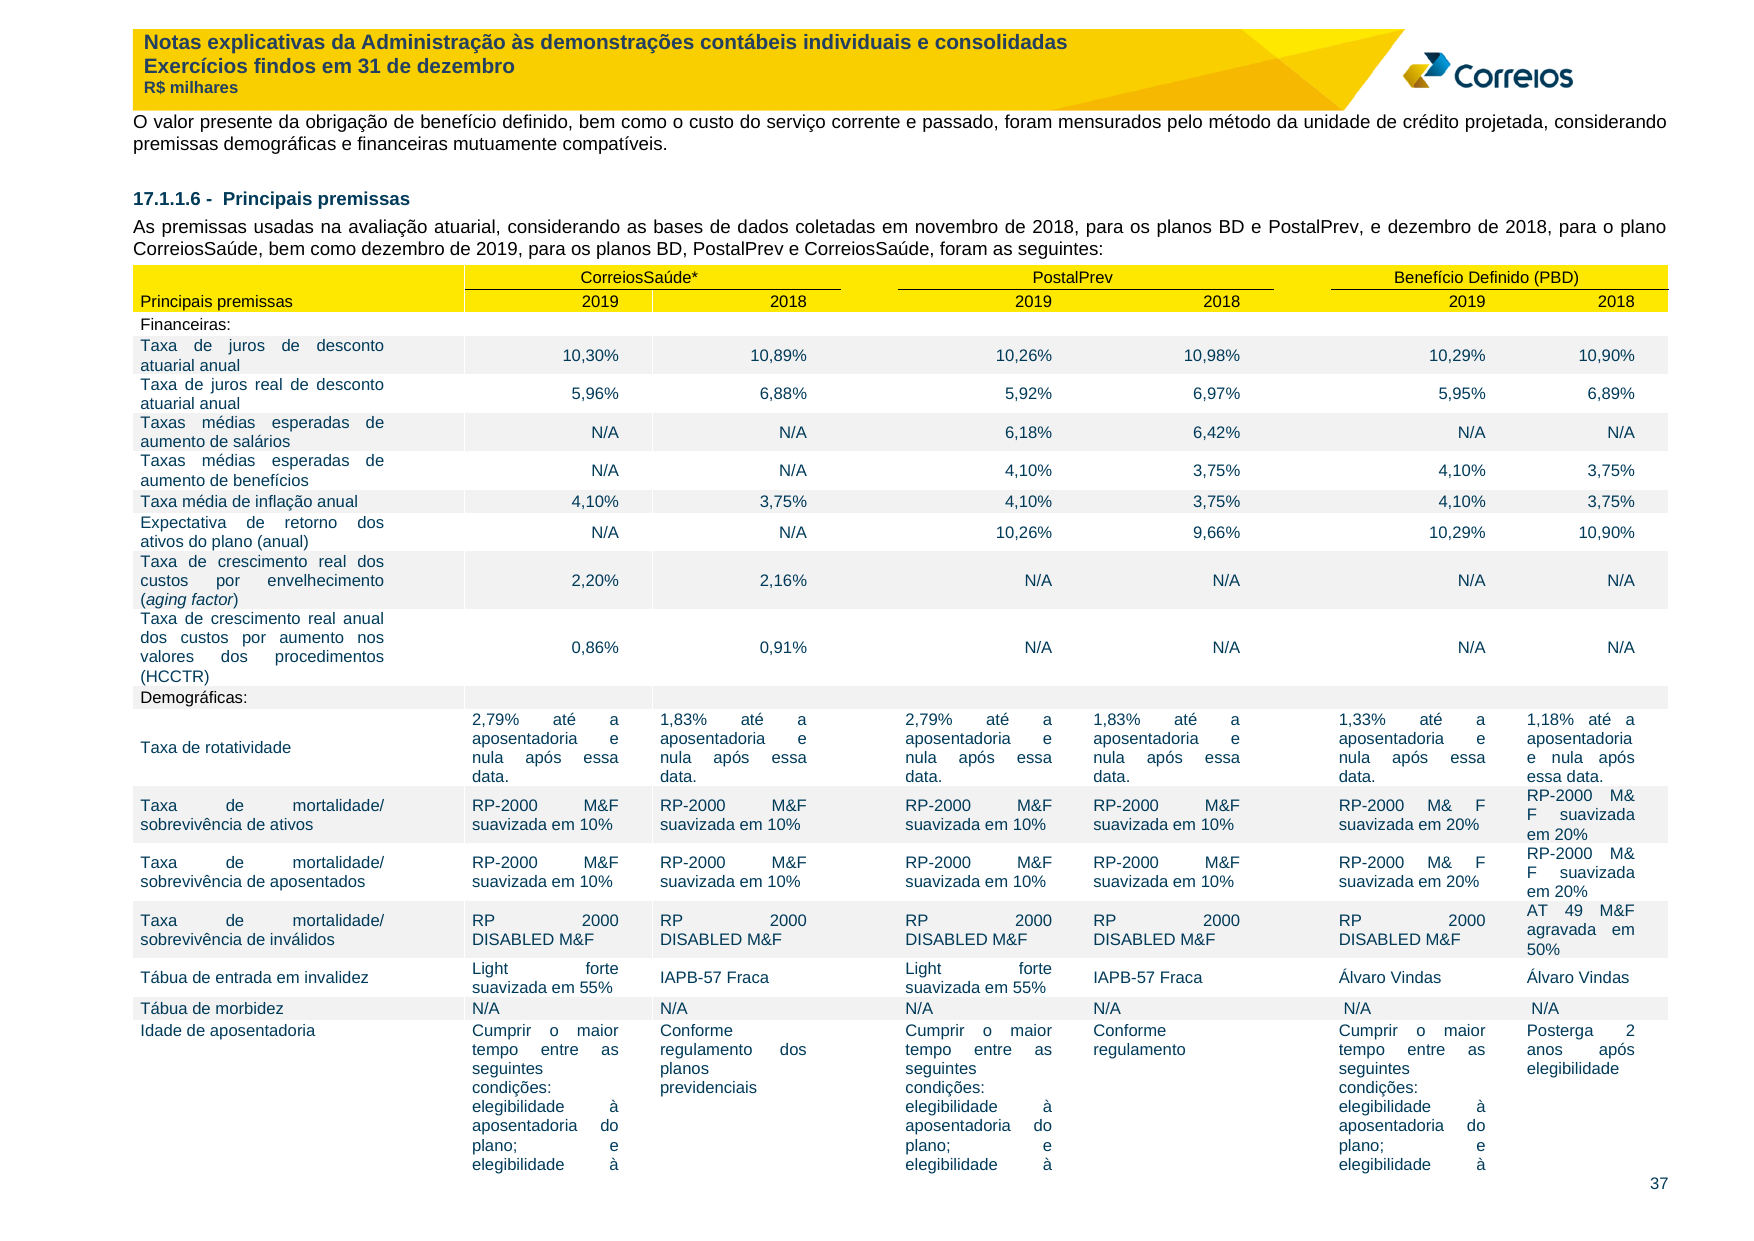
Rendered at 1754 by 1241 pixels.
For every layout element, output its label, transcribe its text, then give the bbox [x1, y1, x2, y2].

picture [1205, 857, 1210, 868]
table_cell [841, 490, 898, 513]
picture [605, 574, 610, 582]
picture [1228, 388, 1236, 399]
picture [605, 387, 610, 395]
picture [795, 496, 804, 507]
picture [500, 1081, 506, 1093]
picture [191, 436, 195, 446]
picture [1130, 735, 1138, 740]
table_cell [418, 844, 464, 901]
table_cell [418, 336, 464, 374]
picture [1585, 771, 1589, 781]
table_cell Light forte suavizada em 55% [898, 959, 1086, 997]
table_cell 2019 [1331, 290, 1519, 312]
picture [924, 1065, 930, 1077]
picture [1387, 878, 1394, 884]
table_cell RP-2000 M&F suavizada em 10% [1086, 786, 1274, 843]
picture [963, 818, 969, 830]
picture [556, 1161, 564, 1166]
table_cell Taxa de rotatividade [133, 709, 418, 786]
picture [227, 799, 233, 811]
table_cell [898, 686, 1086, 709]
picture [781, 1043, 787, 1055]
picture [202, 974, 210, 979]
table_cell Taxa de crescimento real anual dos custos por aumento nos valores dos procedimentos (HCCTR) [133, 609, 418, 686]
picture [507, 714, 515, 725]
table_cell [1274, 709, 1331, 786]
table_cell N/A [1519, 609, 1668, 686]
picture [942, 735, 950, 740]
picture [1038, 387, 1043, 395]
table_cell 3,75% [1519, 451, 1668, 489]
picture [1175, 716, 1182, 722]
table_cell [1274, 686, 1331, 709]
table_cell 2019 [898, 290, 1086, 312]
picture [772, 934, 781, 945]
table_cell [1274, 375, 1331, 413]
picture [1441, 467, 1447, 476]
picture [1228, 427, 1236, 438]
picture [496, 773, 503, 779]
picture [1558, 847, 1563, 856]
table_cell [841, 375, 898, 413]
picture [146, 671, 154, 682]
table_cell [1274, 313, 1331, 336]
picture [1434, 716, 1442, 721]
picture [602, 1046, 609, 1052]
table_cell [841, 1020, 898, 1174]
table_cell [418, 313, 464, 336]
table_cell 1,83% até a aposentadoria e nula após essa data. [1086, 709, 1274, 786]
table_header PostalPrev [898, 265, 1274, 289]
table_cell [465, 313, 652, 336]
picture [1040, 388, 1051, 399]
table_cell Taxa média de inflação anual [133, 490, 418, 513]
picture [1539, 790, 1548, 801]
picture [344, 615, 351, 621]
picture [1190, 878, 1195, 887]
picture [243, 634, 249, 646]
table_cell RP-2000 M&F suavizada em 10% [653, 844, 841, 901]
table_cell [1519, 686, 1668, 709]
picture [234, 474, 240, 486]
table_cell [418, 375, 464, 413]
picture [472, 1044, 476, 1054]
picture [195, 381, 203, 386]
table_cell [1519, 313, 1668, 336]
table_cell IAPB-57 Fraca [653, 959, 841, 997]
picture [607, 350, 617, 361]
table_cell N/A [465, 413, 652, 451]
picture [183, 438, 189, 447]
picture [971, 1103, 978, 1109]
picture [481, 1065, 489, 1070]
picture [1557, 885, 1562, 894]
table_cell [418, 997, 464, 1020]
picture [682, 1027, 688, 1036]
picture [605, 495, 610, 503]
picture [1126, 713, 1131, 721]
picture [1038, 464, 1043, 472]
picture [1362, 1142, 1368, 1151]
picture [220, 1027, 226, 1039]
picture [1557, 828, 1562, 837]
picture [1621, 495, 1626, 503]
picture [1205, 800, 1210, 811]
table_cell 6,42% [1086, 413, 1274, 451]
picture [308, 653, 316, 658]
table_cell [418, 959, 464, 997]
picture [169, 457, 176, 463]
picture [774, 349, 782, 359]
picture [274, 741, 280, 753]
table_cell N/A [465, 451, 652, 489]
table_cell Light forte suavizada em 55% [465, 959, 652, 997]
picture [1032, 981, 1037, 989]
picture [486, 965, 492, 977]
table_cell Taxas médias esperadas de aumento de benefícios [133, 451, 418, 489]
picture [191, 475, 195, 485]
table_cell 1,18% até a aposentadoria e nula após essa data. [1519, 709, 1668, 786]
table_cell 5,92% [898, 375, 1086, 413]
picture [1222, 819, 1231, 830]
picture [795, 350, 805, 361]
picture [1040, 527, 1051, 538]
picture [940, 714, 948, 725]
table_cell [841, 901, 898, 958]
picture [1172, 1044, 1176, 1054]
picture [661, 735, 668, 741]
picture [788, 876, 796, 887]
table_cell 5,95% [1331, 375, 1519, 413]
table_cell N/A [898, 609, 1086, 686]
picture [1441, 498, 1447, 507]
picture [1458, 575, 1463, 586]
table_cell 4,10% [898, 490, 1086, 513]
table_cell [841, 451, 898, 489]
table_cell [1274, 551, 1331, 609]
picture [698, 1046, 705, 1052]
picture [1527, 848, 1534, 859]
picture [494, 1046, 499, 1055]
picture [1451, 754, 1459, 759]
table_cell N/A [1086, 609, 1274, 686]
picture [972, 984, 979, 990]
picture [1473, 350, 1481, 361]
table_cell Cumprir o maior tempo entre as seguintes condições: elegibilidade à aposentadoria do plano; e elegibilidade à [898, 1020, 1086, 1174]
table_cell [1274, 901, 1331, 958]
table_cell 10,30% [465, 336, 652, 374]
picture [793, 641, 798, 649]
picture [1034, 982, 1045, 993]
table_cell Expectativa de retorno dos ativos do plano (anual) [133, 513, 418, 551]
table_cell [841, 686, 898, 709]
table_cell [1274, 959, 1331, 997]
picture [1623, 388, 1633, 399]
picture [186, 612, 192, 624]
picture [1537, 1046, 1543, 1055]
picture [720, 934, 729, 943]
table_cell [418, 786, 464, 843]
picture [1217, 465, 1224, 471]
picture [1006, 388, 1013, 394]
table_cell [1274, 997, 1331, 1020]
table_cell [1274, 336, 1331, 374]
picture [1623, 527, 1633, 538]
picture [1393, 1065, 1401, 1070]
table_cell [418, 413, 464, 451]
picture [1414, 1158, 1420, 1170]
picture [1414, 1100, 1420, 1112]
picture [793, 387, 798, 395]
table_cell [841, 959, 898, 997]
picture [1344, 1046, 1352, 1051]
picture [556, 1103, 564, 1108]
picture [1577, 773, 1584, 779]
table_cell RP 2000 DISABLED M&F [1331, 901, 1519, 958]
picture [1228, 465, 1236, 476]
picture [706, 1084, 714, 1089]
picture [1576, 829, 1586, 840]
picture [586, 641, 594, 652]
picture [195, 339, 201, 351]
table_cell [841, 709, 898, 786]
table_cell RP 2000 DISABLED M&F [1086, 901, 1274, 958]
picture [788, 819, 796, 830]
picture [169, 615, 176, 621]
picture [1032, 875, 1037, 883]
picture [605, 641, 610, 649]
table_cell N/A [898, 997, 1086, 1020]
picture [1151, 875, 1157, 887]
picture [1408, 1046, 1416, 1051]
picture [1399, 735, 1406, 741]
table_cell N/A [898, 551, 1086, 609]
table_cell Posterga 2 anos após elegibilidade [1519, 1020, 1668, 1174]
picture [962, 1158, 968, 1170]
picture [372, 615, 379, 621]
table_cell N/A [653, 513, 841, 551]
picture [906, 1161, 914, 1166]
table_cell N/A [465, 513, 652, 551]
table_cell Taxa de mortalidade/ sobrevivência de ativos [133, 786, 418, 843]
table_cell 2018 [1519, 290, 1668, 312]
picture [607, 496, 617, 507]
picture [269, 615, 277, 620]
table_cell [1274, 289, 1331, 312]
picture [291, 519, 299, 524]
picture [370, 379, 374, 389]
picture [1474, 496, 1484, 507]
picture [1477, 716, 1484, 722]
picture [1339, 800, 1347, 811]
picture [919, 1103, 927, 1108]
table_cell 10,26% [898, 336, 1086, 374]
table_cell 3,75% [1086, 451, 1274, 489]
table_cell [653, 313, 841, 336]
picture [473, 1122, 480, 1128]
picture [1576, 1027, 1582, 1039]
picture [601, 819, 611, 830]
table_cell [841, 289, 898, 312]
table_cell 2,79% até a aposentadoria e nula após essa data. [898, 709, 1086, 786]
picture [934, 1046, 940, 1058]
table_cell 6,88% [653, 375, 841, 413]
picture [1426, 1044, 1430, 1054]
table_cell Taxa de mortalidade/ sobrevivência de aposentados [133, 844, 418, 901]
picture [473, 1142, 479, 1154]
picture [938, 713, 943, 721]
table_cell N/A [1331, 551, 1519, 609]
picture [1163, 732, 1169, 744]
picture [1340, 770, 1346, 782]
picture [245, 1002, 251, 1014]
picture [673, 915, 681, 926]
picture [962, 1100, 968, 1112]
picture [1399, 1122, 1406, 1128]
picture [1621, 526, 1626, 534]
picture [245, 974, 252, 980]
picture [599, 875, 604, 883]
picture [920, 714, 927, 720]
picture [511, 934, 520, 945]
picture [1560, 713, 1565, 721]
picture [473, 754, 479, 763]
picture [473, 934, 478, 943]
table_cell 10,26% [898, 513, 1086, 551]
picture [270, 1027, 277, 1033]
picture [684, 773, 691, 779]
table_cell N/A [1519, 997, 1668, 1020]
picture [192, 519, 199, 525]
picture [169, 859, 176, 865]
table_cell RP-2000 M&F suavizada em 10% [465, 844, 652, 901]
picture [169, 381, 176, 387]
picture [691, 799, 696, 808]
picture [521, 1063, 525, 1073]
table_cell 10,89% [653, 336, 841, 374]
table_header [418, 265, 464, 289]
table_cell Taxa de mortalidade/ sobrevivência de inválidos [133, 901, 418, 958]
picture [906, 1103, 914, 1108]
table_cell Tábua de entrada em invalidez [133, 959, 418, 997]
picture [227, 914, 233, 926]
picture [1034, 876, 1045, 887]
picture [239, 457, 246, 463]
picture [987, 716, 994, 722]
picture [1563, 1062, 1569, 1074]
picture [248, 818, 254, 830]
table_cell [1331, 313, 1519, 336]
picture [1109, 972, 1118, 983]
picture [687, 972, 696, 983]
picture [1587, 735, 1594, 741]
picture [714, 1046, 719, 1055]
picture [473, 735, 480, 741]
table_cell [841, 336, 898, 374]
picture [1339, 934, 1347, 945]
table_cell [418, 490, 464, 513]
table_cell [418, 289, 464, 312]
table_cell N/A [653, 451, 841, 489]
picture [793, 349, 798, 357]
picture [1040, 496, 1049, 507]
picture [1602, 1062, 1608, 1074]
table_cell N/A [1086, 551, 1274, 609]
table_cell [841, 551, 898, 609]
table_cell Taxa de juros real de desconto atuarial anual [133, 375, 418, 413]
table_cell [1086, 686, 1274, 709]
table_cell [1274, 413, 1331, 451]
picture [308, 574, 314, 586]
picture [693, 713, 698, 721]
picture [599, 818, 604, 826]
table_cell N/A [1519, 413, 1668, 451]
table_cell Tábua de morbidez [133, 997, 418, 1020]
picture [1018, 962, 1023, 974]
picture [1527, 867, 1536, 878]
table_cell RP 2000 DISABLED M&F [465, 901, 652, 958]
picture [599, 981, 604, 989]
table_cell N/A [1519, 551, 1668, 609]
picture [532, 934, 541, 943]
picture [1576, 886, 1586, 897]
table_cell 10,29% [1331, 336, 1519, 374]
picture [584, 754, 592, 759]
table_cell Idade de aposentadoria [133, 1020, 418, 1174]
table_cell AT 49 M&F agravada em 50% [1519, 901, 1668, 958]
picture [309, 974, 315, 983]
picture [1602, 387, 1610, 398]
picture [1660, 1178, 1667, 1184]
picture [670, 773, 677, 779]
picture [1385, 735, 1391, 744]
table_cell [1086, 313, 1274, 336]
picture [1110, 933, 1117, 939]
picture [1160, 878, 1167, 884]
picture [1393, 754, 1400, 760]
table_cell RP-2000 M& F suavizada em 20% [1519, 844, 1668, 901]
picture [1562, 714, 1573, 725]
table_cell Álvaro Vindas [1519, 959, 1668, 997]
picture [569, 984, 574, 993]
picture [181, 634, 188, 640]
picture [1527, 809, 1536, 820]
picture [673, 800, 681, 811]
picture [607, 642, 617, 653]
picture [972, 878, 979, 884]
picture [607, 575, 617, 586]
table_cell RP-2000 M&F suavizada em 10% [465, 786, 652, 843]
table_cell N/A [1331, 413, 1519, 451]
table_cell [418, 709, 464, 786]
picture [963, 981, 969, 993]
picture [588, 574, 593, 583]
picture [1419, 878, 1427, 883]
picture [971, 1161, 978, 1167]
picture [1458, 427, 1463, 438]
picture [1121, 972, 1129, 981]
table_cell 1,83% até a aposentadoria e nula após essa data. [653, 709, 841, 786]
picture [963, 875, 969, 887]
picture [666, 1046, 674, 1051]
picture [1472, 495, 1477, 503]
picture [1472, 387, 1477, 395]
picture [661, 934, 666, 943]
picture [975, 732, 981, 744]
picture [248, 875, 254, 887]
table_cell 4,10% [1331, 490, 1519, 513]
table_cell RP-2000 M&F suavizada em 10% [898, 786, 1086, 843]
table_cell RP-2000 M&F suavizada em 10% [653, 786, 841, 843]
table_cell N/A [653, 997, 841, 1020]
picture [774, 387, 782, 398]
picture [344, 653, 352, 658]
picture [1228, 350, 1237, 361]
picture [1558, 789, 1563, 798]
table_cell [418, 901, 464, 958]
table_cell 10,90% [1519, 336, 1668, 374]
table_cell [841, 997, 898, 1020]
table_cell 9,66% [1086, 513, 1274, 551]
picture [1154, 1046, 1162, 1051]
picture [1623, 496, 1633, 507]
picture [485, 915, 493, 926]
picture [1355, 713, 1361, 722]
picture [574, 574, 579, 583]
picture [795, 642, 806, 653]
table_cell [841, 844, 898, 901]
picture [1230, 800, 1239, 811]
picture [786, 818, 791, 826]
picture [969, 754, 975, 766]
picture [1220, 875, 1225, 883]
picture [324, 416, 330, 428]
table_cell [841, 513, 898, 551]
text O valor presente da obrigação de benefício definido, bem como o custo do serviço corrente e passado, foram mensurados pelo método da unidade de crédito projetada, considerando premissas demográficas e financeiras mutuamente compatíveis. [133, 111, 1668, 154]
picture [1362, 754, 1369, 760]
picture [743, 974, 750, 980]
picture [186, 378, 192, 390]
picture [1351, 800, 1360, 811]
picture [1610, 848, 1615, 859]
table_cell [653, 686, 841, 709]
table_cell 4,10% [898, 451, 1086, 489]
picture [1023, 982, 1030, 988]
table_cell N/A [1331, 609, 1519, 686]
picture [1128, 714, 1136, 725]
picture [1473, 527, 1481, 538]
text As premissas usadas na avaliação atuarial, considerando as bases de dados coletadas em novembro de 2018, para os planos BD e PostalPrev, e dezembro de 2018, para o plano CorreiosSaúde, bem como dezembro de 2019, para os planos BD, PostalPrev e CorreiosSaúde, foram as seguintes: [133, 216, 1668, 259]
table_cell Cumprir o maior tempo entre as seguintes condições: elegibilidade à aposentadoria do plano; e elegibilidade à [465, 1020, 652, 1174]
table_cell 6,97% [1086, 375, 1274, 413]
table_cell [418, 513, 464, 551]
table_cell 2,79% até a aposentadoria e nula após essa data. [465, 709, 652, 786]
table_cell Taxa de juros de desconto atuarial anual [133, 336, 418, 374]
picture [324, 454, 330, 466]
picture [1477, 735, 1485, 740]
picture [1123, 1024, 1128, 1036]
picture [1467, 876, 1475, 887]
table_header [133, 265, 418, 289]
picture [661, 1065, 667, 1077]
picture [661, 754, 667, 763]
picture [485, 800, 493, 811]
picture [211, 474, 217, 486]
table_cell RP-2000 M&F suavizada em 10% [898, 844, 1086, 901]
picture [1385, 1122, 1391, 1131]
table_cell Conforme regulamento [1086, 1020, 1274, 1174]
picture [661, 1084, 667, 1096]
picture [243, 477, 251, 482]
picture [1339, 857, 1346, 868]
picture [1467, 819, 1475, 830]
picture [1590, 464, 1596, 473]
picture [1474, 388, 1484, 399]
picture [1040, 427, 1049, 438]
picture [362, 381, 368, 390]
picture [757, 735, 764, 741]
picture [1038, 526, 1043, 534]
table_cell Financeiras: [133, 313, 418, 336]
picture [1624, 735, 1631, 741]
picture [1608, 869, 1615, 875]
picture [1339, 915, 1347, 926]
picture [1410, 934, 1415, 943]
table_cell [841, 313, 898, 336]
picture [1548, 944, 1557, 955]
picture [362, 342, 368, 351]
picture [795, 388, 806, 399]
picture [1217, 496, 1224, 502]
picture [203, 878, 211, 883]
picture [1379, 1084, 1386, 1090]
picture [691, 856, 696, 865]
table_cell 6,89% [1519, 375, 1668, 413]
table_cell RP-2000 M& F suavizada em 20% [1519, 786, 1668, 843]
picture [1222, 876, 1233, 887]
picture [601, 876, 611, 887]
picture [946, 1065, 952, 1074]
picture [1228, 527, 1236, 538]
picture [975, 1119, 981, 1131]
picture [1034, 819, 1043, 830]
picture [1621, 387, 1626, 395]
table_header Benefício Definido (PBD) [1331, 265, 1668, 289]
table_cell RP 2000 DISABLED M&F [898, 901, 1086, 958]
table_cell 6,18% [898, 413, 1086, 451]
table_cell Demográficas: [133, 686, 418, 709]
table_header [841, 265, 898, 289]
picture [1574, 828, 1579, 836]
table_cell 10,29% [1331, 513, 1519, 551]
table_cell Cumprir o maior tempo entre as seguintes condições: elegibilidade à aposentadoria do plano; e elegibilidade à [1331, 1020, 1519, 1174]
picture [1230, 857, 1239, 868]
table_header [1274, 265, 1331, 289]
picture [183, 400, 190, 406]
table_cell 10,90% [1519, 513, 1668, 551]
table_cell [418, 609, 464, 686]
table_header CorreiosSaúde* [465, 265, 841, 289]
table_cell [418, 1020, 464, 1174]
picture [211, 435, 217, 447]
picture [1623, 465, 1633, 476]
picture [1537, 735, 1543, 747]
table_cell 5,96% [465, 375, 652, 413]
picture [1574, 885, 1579, 893]
picture [1471, 349, 1476, 357]
picture [1474, 465, 1484, 476]
picture [1621, 349, 1626, 357]
picture [695, 714, 706, 725]
picture [227, 856, 233, 868]
table_cell [418, 451, 464, 489]
picture [786, 875, 791, 883]
table_cell [841, 413, 898, 451]
picture [307, 1027, 314, 1033]
picture [919, 1161, 927, 1166]
picture [562, 714, 566, 724]
table_cell RP-2000 M& F suavizada em 20% [1331, 786, 1519, 843]
table_cell [1274, 490, 1331, 513]
table_cell 4,10% [465, 490, 652, 513]
table_cell 2,20% [465, 551, 652, 609]
picture [1468, 1119, 1474, 1131]
picture [1374, 714, 1384, 725]
table_cell [1331, 686, 1519, 709]
picture [1471, 526, 1476, 534]
table_cell Álvaro Vindas [1331, 959, 1519, 997]
table_cell 10,98% [1086, 336, 1274, 374]
table_cell [418, 686, 464, 709]
table_cell Principais premissas [133, 289, 418, 312]
table_cell Taxa de crescimento real dos custos por envelhecimento (aging factor) [133, 551, 418, 609]
picture [177, 653, 185, 658]
picture [1351, 857, 1360, 868]
table_cell [1274, 451, 1331, 489]
picture [1108, 713, 1116, 725]
table_cell 3,75% [1086, 490, 1274, 513]
picture [752, 974, 759, 980]
table_cell N/A [1331, 997, 1519, 1020]
table_cell RP-2000 M&F suavizada em 10% [1086, 844, 1274, 901]
table_cell 4,10% [1331, 451, 1519, 489]
picture [1040, 350, 1049, 361]
table_cell Conforme regulamento dos planos previdenciais [653, 1020, 841, 1174]
picture [1564, 906, 1573, 916]
table_cell 0,86% [465, 609, 652, 686]
picture [1544, 888, 1549, 897]
picture [182, 671, 192, 682]
table_cell 2018 [653, 290, 841, 312]
picture [1477, 1142, 1485, 1147]
picture [1398, 934, 1407, 945]
picture [1228, 496, 1236, 507]
picture [1527, 1025, 1536, 1036]
picture [1623, 350, 1633, 361]
picture [601, 982, 611, 993]
picture [942, 1122, 950, 1127]
picture [216, 974, 224, 979]
picture [132, 29, 1592, 111]
table_cell 3,75% [1519, 490, 1668, 513]
picture [222, 650, 228, 662]
picture [1472, 464, 1477, 472]
picture [795, 575, 804, 586]
picture [569, 878, 574, 887]
picture [1609, 754, 1615, 766]
picture [976, 934, 984, 945]
table_cell 2019 [465, 290, 652, 312]
picture [1613, 974, 1620, 980]
table_cell [1274, 786, 1331, 843]
table_cell IAPB-57 Fraca [1086, 959, 1274, 997]
table_cell N/A [653, 413, 841, 451]
table_cell 3,75% [653, 490, 841, 513]
table_cell RP 2000 DISABLED M&F [653, 901, 841, 958]
table_cell 2,16% [653, 551, 841, 609]
table_cell [1274, 609, 1331, 686]
picture [169, 744, 176, 750]
picture [676, 1046, 682, 1058]
picture [1372, 713, 1377, 721]
picture [670, 735, 676, 747]
picture [1527, 790, 1535, 801]
subtitle Principais premissas [133, 188, 1668, 209]
table_cell Taxas médias esperadas de aumento de salários [133, 413, 418, 451]
picture [1621, 464, 1626, 472]
table_cell [841, 786, 898, 843]
picture [1351, 915, 1360, 926]
table_cell N/A [1086, 997, 1274, 1020]
table_cell 1,33% até a aposentadoria e nula após essa data. [1331, 709, 1519, 786]
picture [1040, 465, 1051, 476]
table_cell RP-2000 M& F suavizada em 20% [1331, 844, 1519, 901]
picture [1151, 818, 1157, 830]
picture [1160, 972, 1169, 983]
picture [248, 933, 254, 945]
table_cell 0,91% [653, 609, 841, 686]
table_cell [898, 313, 1086, 336]
picture [1610, 790, 1615, 801]
table_cell [465, 686, 652, 709]
picture [1539, 848, 1548, 859]
table_cell [1274, 513, 1331, 551]
table_cell [1274, 1020, 1331, 1174]
picture [217, 577, 223, 589]
table_cell [418, 551, 464, 609]
picture [605, 349, 610, 357]
table_cell 2018 [1086, 290, 1274, 312]
table_cell [841, 609, 898, 686]
table_cell N/A [465, 997, 652, 1020]
table_cell [1274, 844, 1331, 901]
picture [1609, 1046, 1615, 1058]
picture [607, 388, 617, 399]
picture [574, 498, 580, 507]
picture [183, 477, 189, 486]
